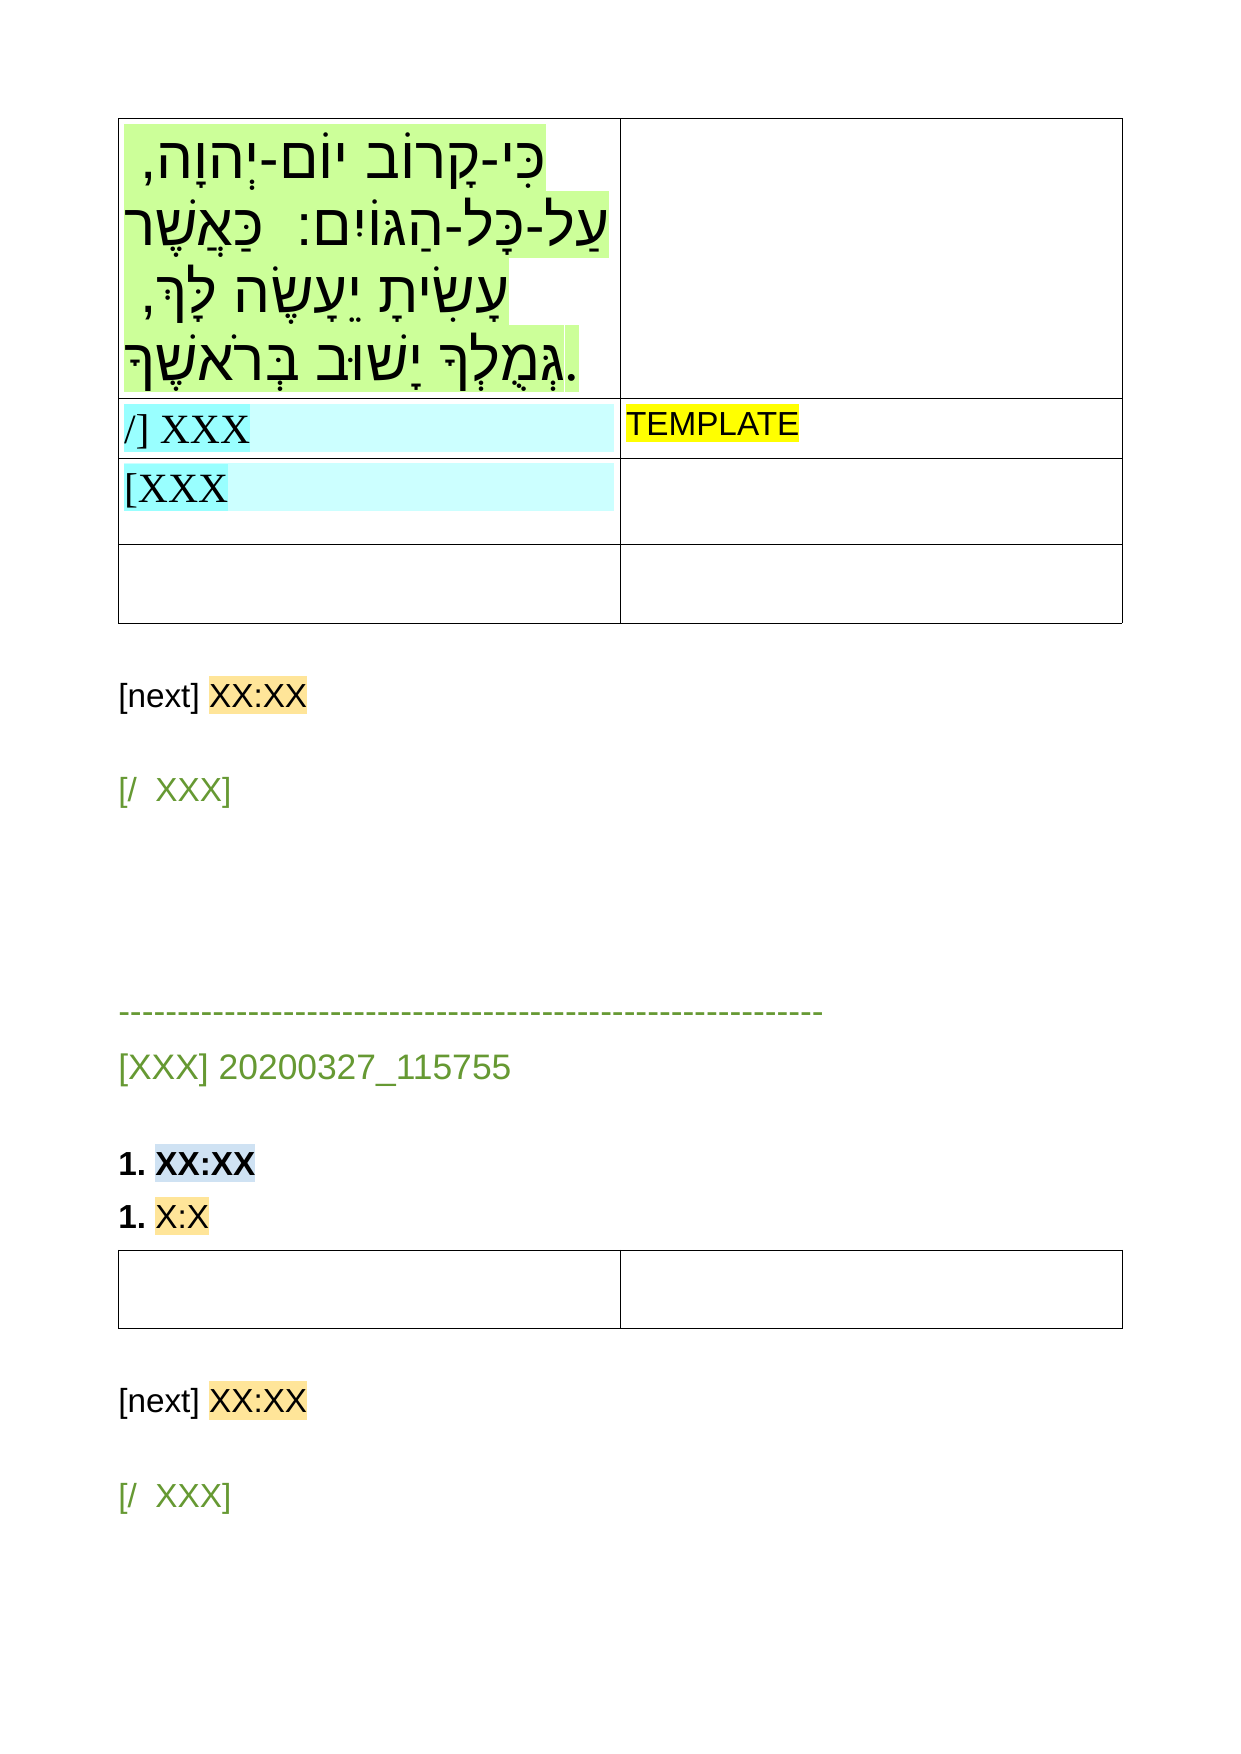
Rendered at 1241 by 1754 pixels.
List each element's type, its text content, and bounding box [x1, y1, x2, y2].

table_cell TEMPLATE [621, 399, 1122, 458]
text 1. X:X [118, 1197, 1122, 1235]
table_header [119, 1251, 620, 1328]
table_cell /] XXX [119, 399, 620, 458]
table_cell [119, 545, 620, 623]
text [XXX] 20200327_115755 [118, 1046, 1122, 1087]
text ------------------------------------------------------------ [118, 990, 1122, 1031]
text [/ XXX] [118, 770, 1122, 808]
text [next] XX:XX [118, 1381, 1122, 1420]
text [/ XXX] [118, 1476, 1122, 1514]
table_cell 1:15 כִּי-קָרוֹב יוֹם-יְהוָה, עַל-כָּל-הַגּוֹיִם: כַּאֲשֶׁר עָשִׂיתָ יֵעָשֶׂה לָּךְ, גְּמֻלְךָ יָשׁוּב בְּרֹאשֶׁךָ. [119, 119, 620, 398]
table_cell [621, 545, 1122, 623]
table_cell [621, 459, 1122, 544]
table_cell [621, 119, 1122, 398]
text [next] XX:XX [118, 676, 1122, 714]
table_header [621, 1251, 1122, 1328]
table_cell [XXX [119, 459, 620, 544]
text 1. XX:XX [118, 1144, 1122, 1182]
